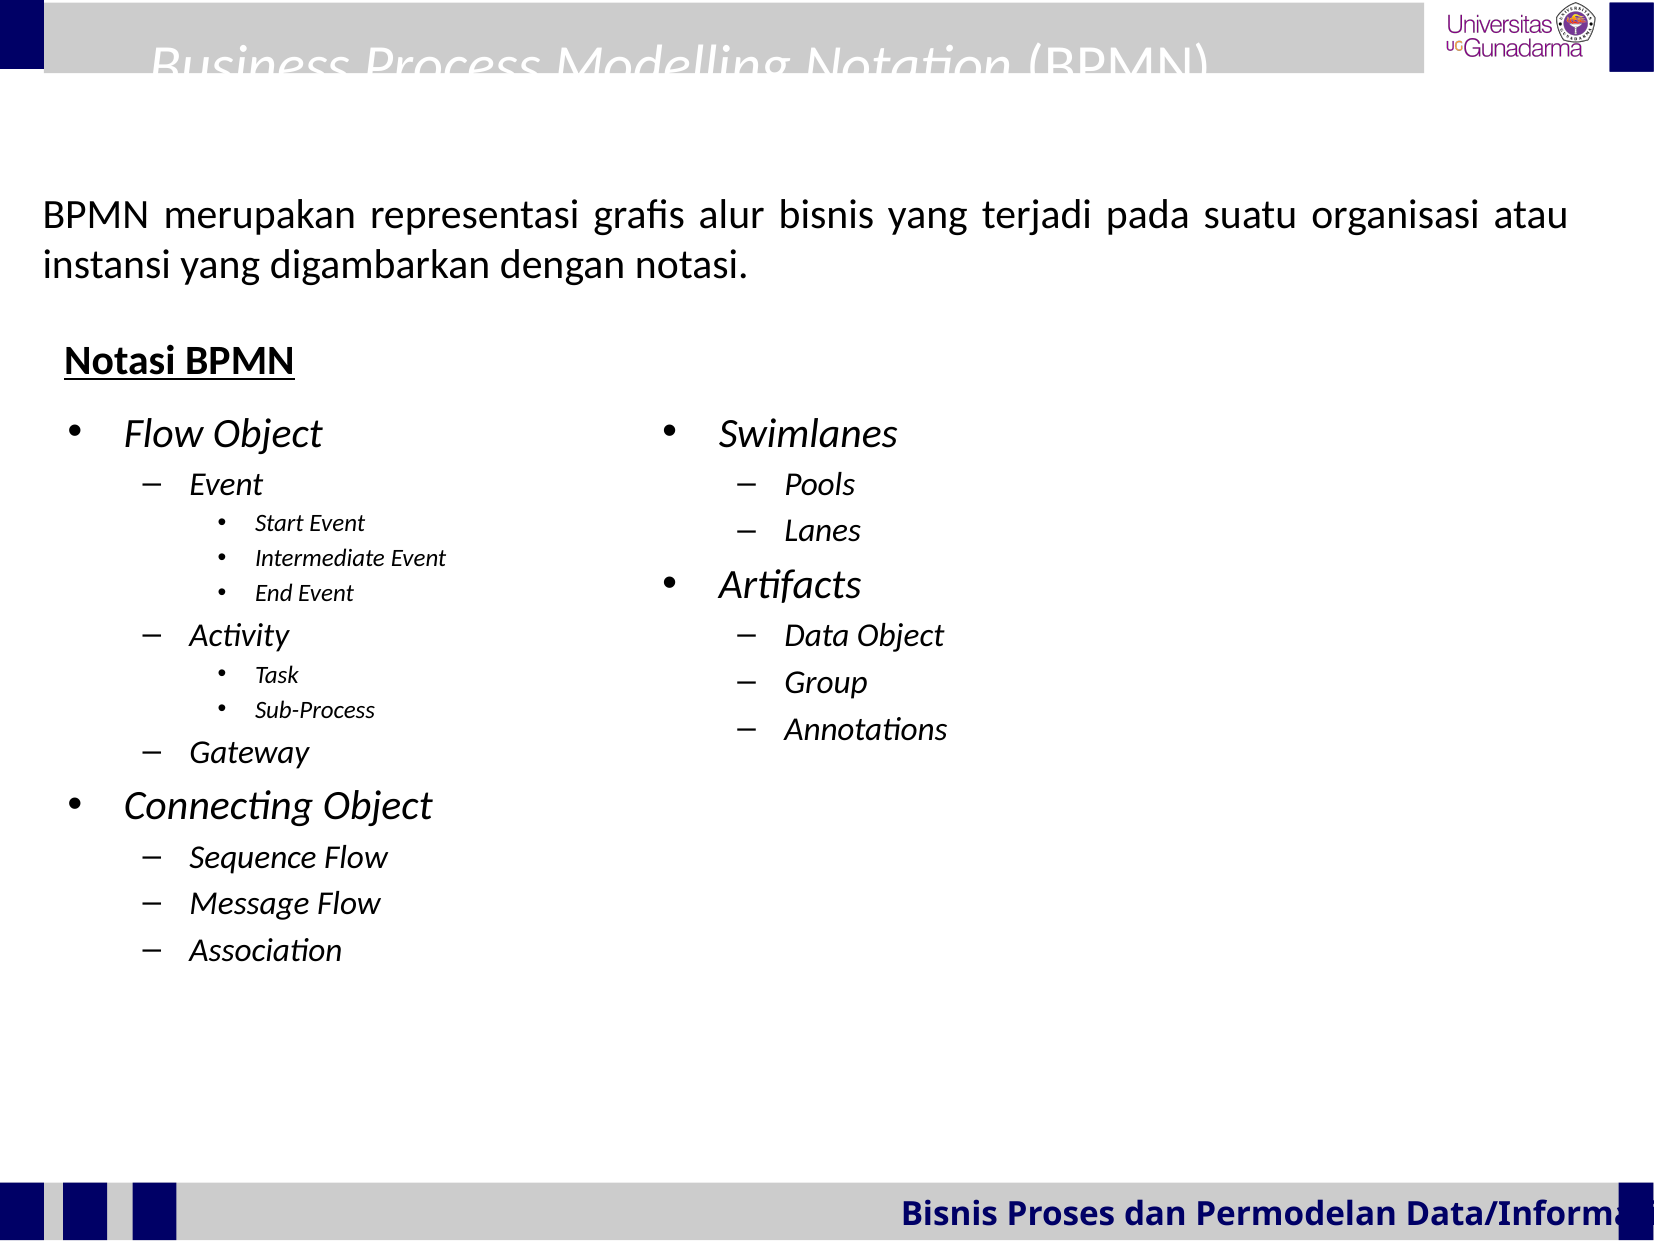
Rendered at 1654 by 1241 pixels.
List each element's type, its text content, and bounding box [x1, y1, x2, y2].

text_box Flow Object Event Start Event Intermediate Event End Event Activity Task Sub-Process Gateway Connecting Object Sequence Flow Message Flow Association [52, 397, 618, 1060]
list BPMN merupakan representasi grafis alur bisnis yang terjadi pada suatu organisasi atau instansi yang digambarkan dengan notasi. [27, 179, 1585, 331]
text_box Swimlanes Pools Lanes Artifacts Data Object Group Annotations [647, 397, 1213, 816]
title Business Process Modelling Notation (BPMN) [0, 0, 1227, 152]
picture [1437, 2, 1610, 62]
text_box Notasi BPMN [49, 316, 380, 400]
